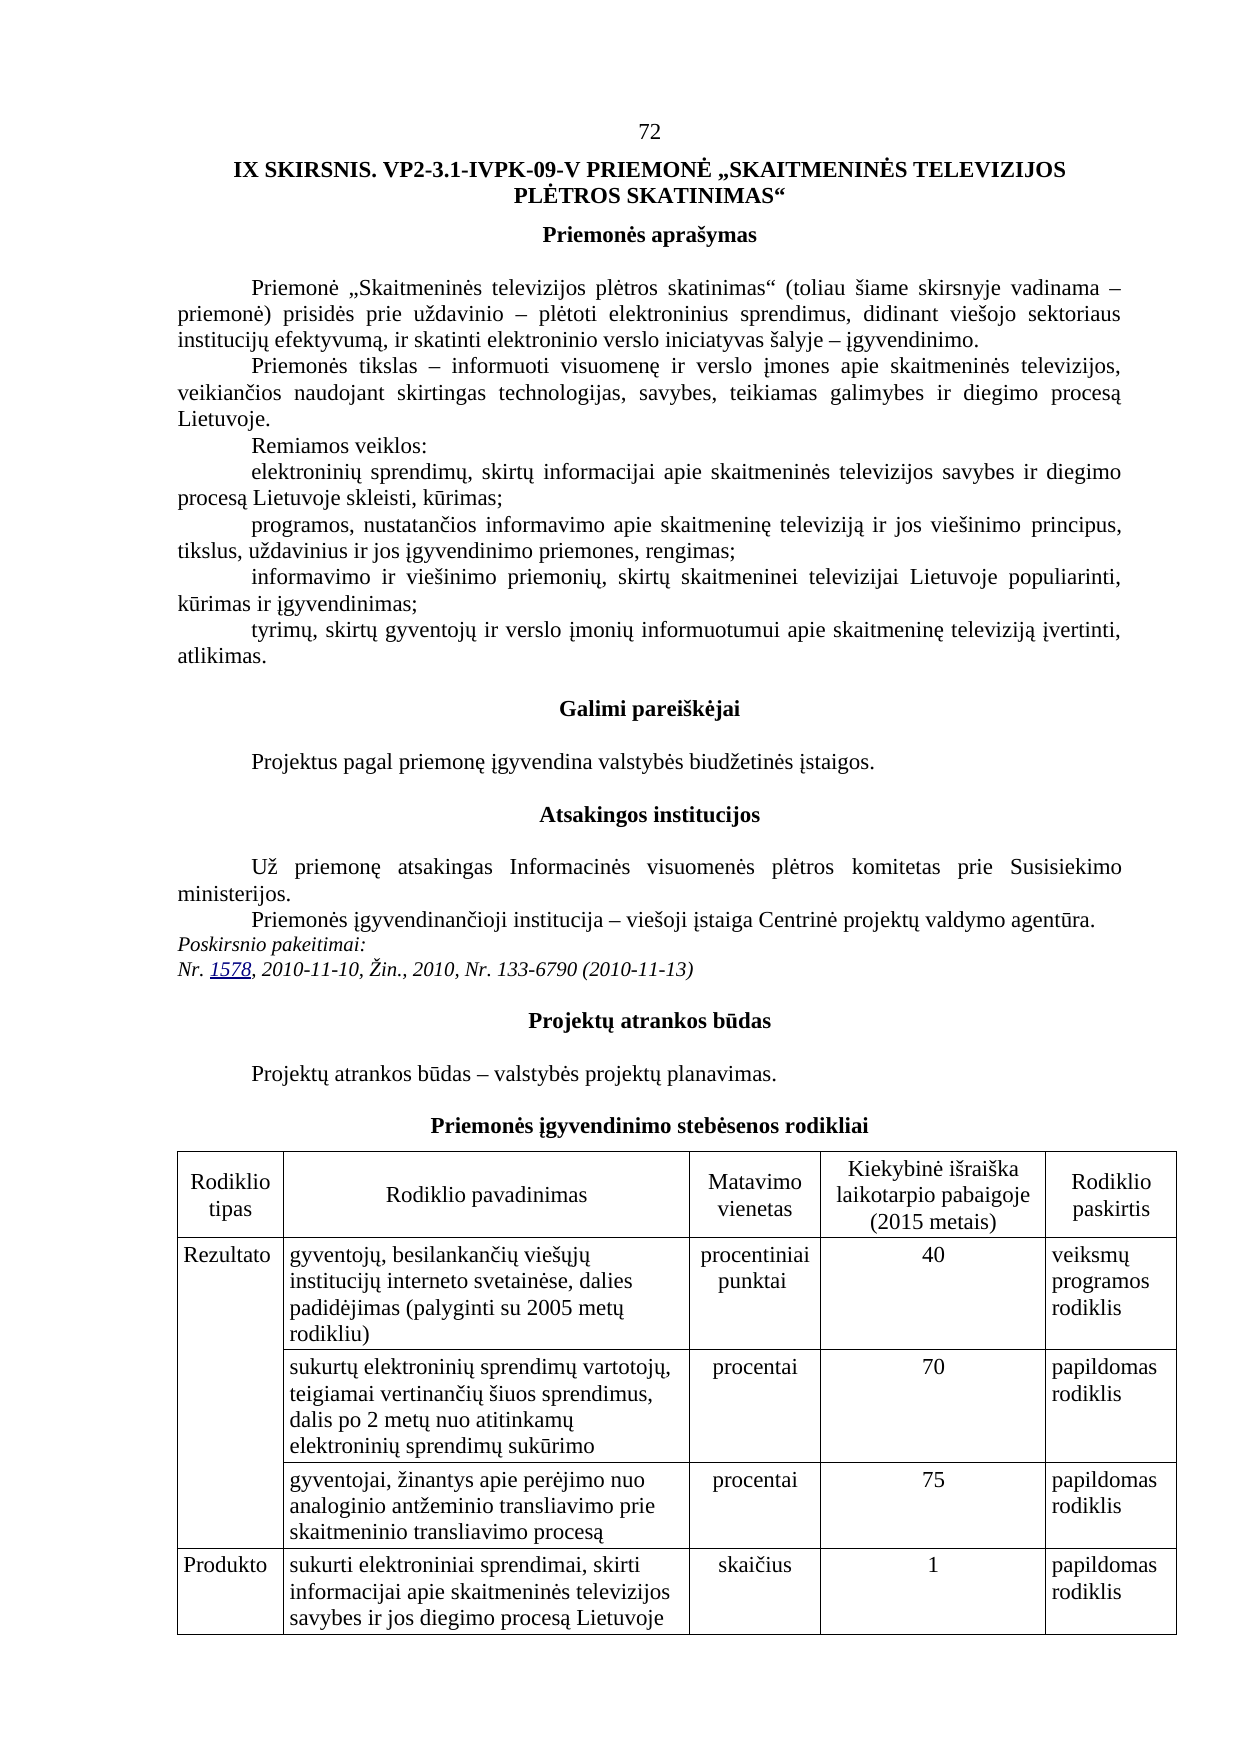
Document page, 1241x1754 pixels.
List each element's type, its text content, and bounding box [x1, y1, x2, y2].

table_cell procentai [690, 1463, 820, 1548]
table_cell skaičius [690, 1549, 820, 1633]
table_cell gyventojų, besilankančių viešųjų institucijų interneto svetainėse, dalies padidėjimas (palyginti su 2005 metų rodikliu) [284, 1238, 689, 1349]
table_header Rodiklio paskirtis [1046, 1152, 1176, 1237]
table_cell 40 [821, 1238, 1045, 1349]
text elektroninių sprendimų, skirtų informacijai apie skaitmeninės televizijos savybes ir diegimo procesą Lietuvoje skleisti, kūrimas; [177, 458, 1122, 511]
table_cell 75 [821, 1463, 1045, 1548]
text Atsakingos institucijos [177, 801, 1122, 827]
text Projektų atrankos būdas – valstybės projektų planavimas. [177, 1059, 1122, 1086]
table_cell sukurtų elektroninių sprendimų vartotojų, teigiamai vertinančių šiuos sprendimus, dalis po 2 metų nuo atitinkamų elektroninių sprendimų sukūrimo [284, 1350, 689, 1462]
text Priemonė „Skaitmeninės televizijos plėtros skatinimas“ (toliau šiame skirsnyje vadinama – priemonė) prisidės prie uždavinio – plėtoti elektroninius sprendimus, didinant viešojo sektoriaus institucijų efektyvumą, ir skatinti elektroninio verslo iniciatyvas šalyje – įgyvendinimo. [177, 273, 1122, 353]
text IX SKIRSNIS. VP2-3.1-IVPK-09-V PRIEMONĖ „SKAITMENINĖS TELEVIZIJOS PLĖTROS SKATINIMAS“ [177, 156, 1122, 208]
text informavimo ir viešinimo priemonių, skirtų skaitmeninei televizijai Lietuvoje populiarinti, kūrimas ir įgyvendinimas; [177, 563, 1122, 616]
text Priemonės įgyvendinančioji institucija – viešoji įstaiga Centrinė projektų valdymo agentūra. [177, 906, 1122, 932]
table_cell procentai [690, 1350, 820, 1462]
text Priemonės tikslas – informuoti visuomenę ir verslo įmones apie skaitmeninės televizijos, veikiančios naudojant skirtingas technologijas, savybes, teikiamas galimybes ir diegimo procesą Lietuvoje. [177, 353, 1122, 432]
table_header Rodiklio tipas [178, 1152, 283, 1237]
text Už priemonę atsakingas Informacinės visuomenės plėtros komitetas prie Susisiekimo ministerijos. [177, 853, 1122, 906]
table_cell gyventojai, žinantys apie perėjimo nuo analoginio antžeminio transliavimo prie skaitmeninio transliavimo procesą [284, 1463, 689, 1548]
table_cell procentiniai punktai [690, 1238, 820, 1349]
text tyrimų, skirtų gyventojų ir verslo įmonių informuotumui apie skaitmeninę televiziją įvertinti, atlikimas. [177, 616, 1122, 669]
table_cell papildomas rodiklis [1046, 1463, 1176, 1548]
table_cell papildomas rodiklis [1046, 1350, 1176, 1462]
table_header Rodiklio pavadinimas [284, 1152, 689, 1237]
table_cell papildomas rodiklis [1046, 1549, 1176, 1633]
text Remiamos veiklos: [177, 432, 1122, 458]
text Projektus pagal priemonę įgyvendina valstybės biudžetinės įstaigos. [177, 748, 1122, 774]
text Galimi pareiškėjai [177, 695, 1122, 722]
table_cell 70 [821, 1350, 1045, 1462]
text programos, nustatančios informavimo apie skaitmeninę televiziją ir jos viešinimo principus, tikslus, uždavinius ir jos įgyvendinimo priemones, rengimas; [177, 511, 1122, 563]
text Nr. 1578, 2010-11-10, Žin., 2010, Nr. 133-6790 (2010-11-13) [177, 956, 1122, 981]
table_header Kiekybinė išraiška laikotarpio pabaigoje (2015 metais) [821, 1152, 1045, 1237]
text Poskirsnio pakeitimai: [177, 932, 1122, 956]
table_cell Produkto [178, 1549, 283, 1633]
table_cell sukurti elektroniniai sprendimai, skirti informacijai apie skaitmeninės televizijos savybes ir jos diegimo procesą Lietuvoje [284, 1549, 689, 1633]
text Priemonės įgyvendinimo stebėsenos rodikliai [177, 1112, 1122, 1139]
table_cell Rezultato [178, 1238, 283, 1548]
text Priemonės aprašymas [177, 221, 1122, 247]
text Projektų atrankos būdas [177, 1007, 1122, 1033]
table_header Matavimo vienetas [690, 1152, 820, 1237]
table_cell 1 [821, 1549, 1045, 1633]
table_cell veiksmų programos rodiklis [1046, 1238, 1176, 1349]
